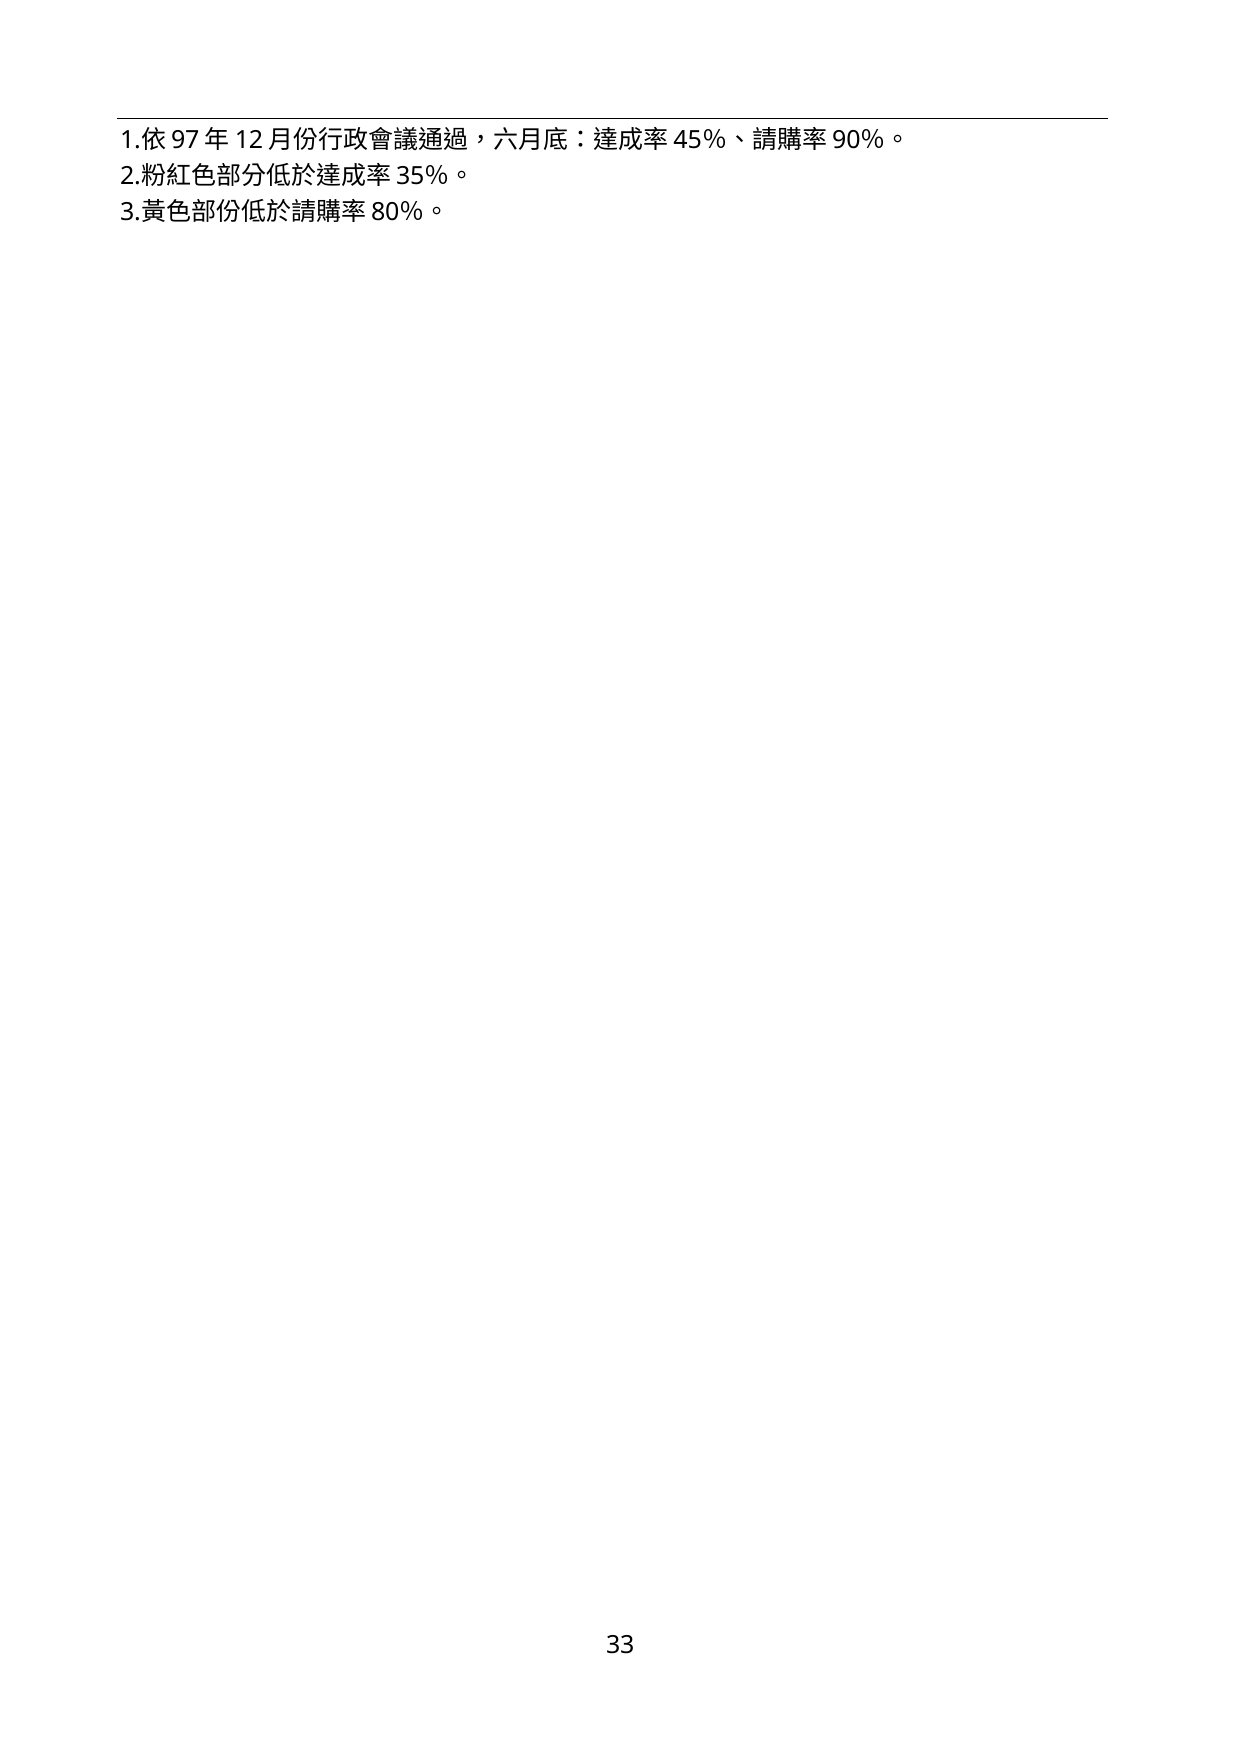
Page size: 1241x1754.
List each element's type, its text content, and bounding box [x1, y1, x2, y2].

table_cell 1.依97年12月份行政會議通過，六月底：達成率45％、請購率90％。 2.粉紅色部分低於達成率35％。 3.黃色部份低於請購率80％。 [117, 119, 1107, 228]
